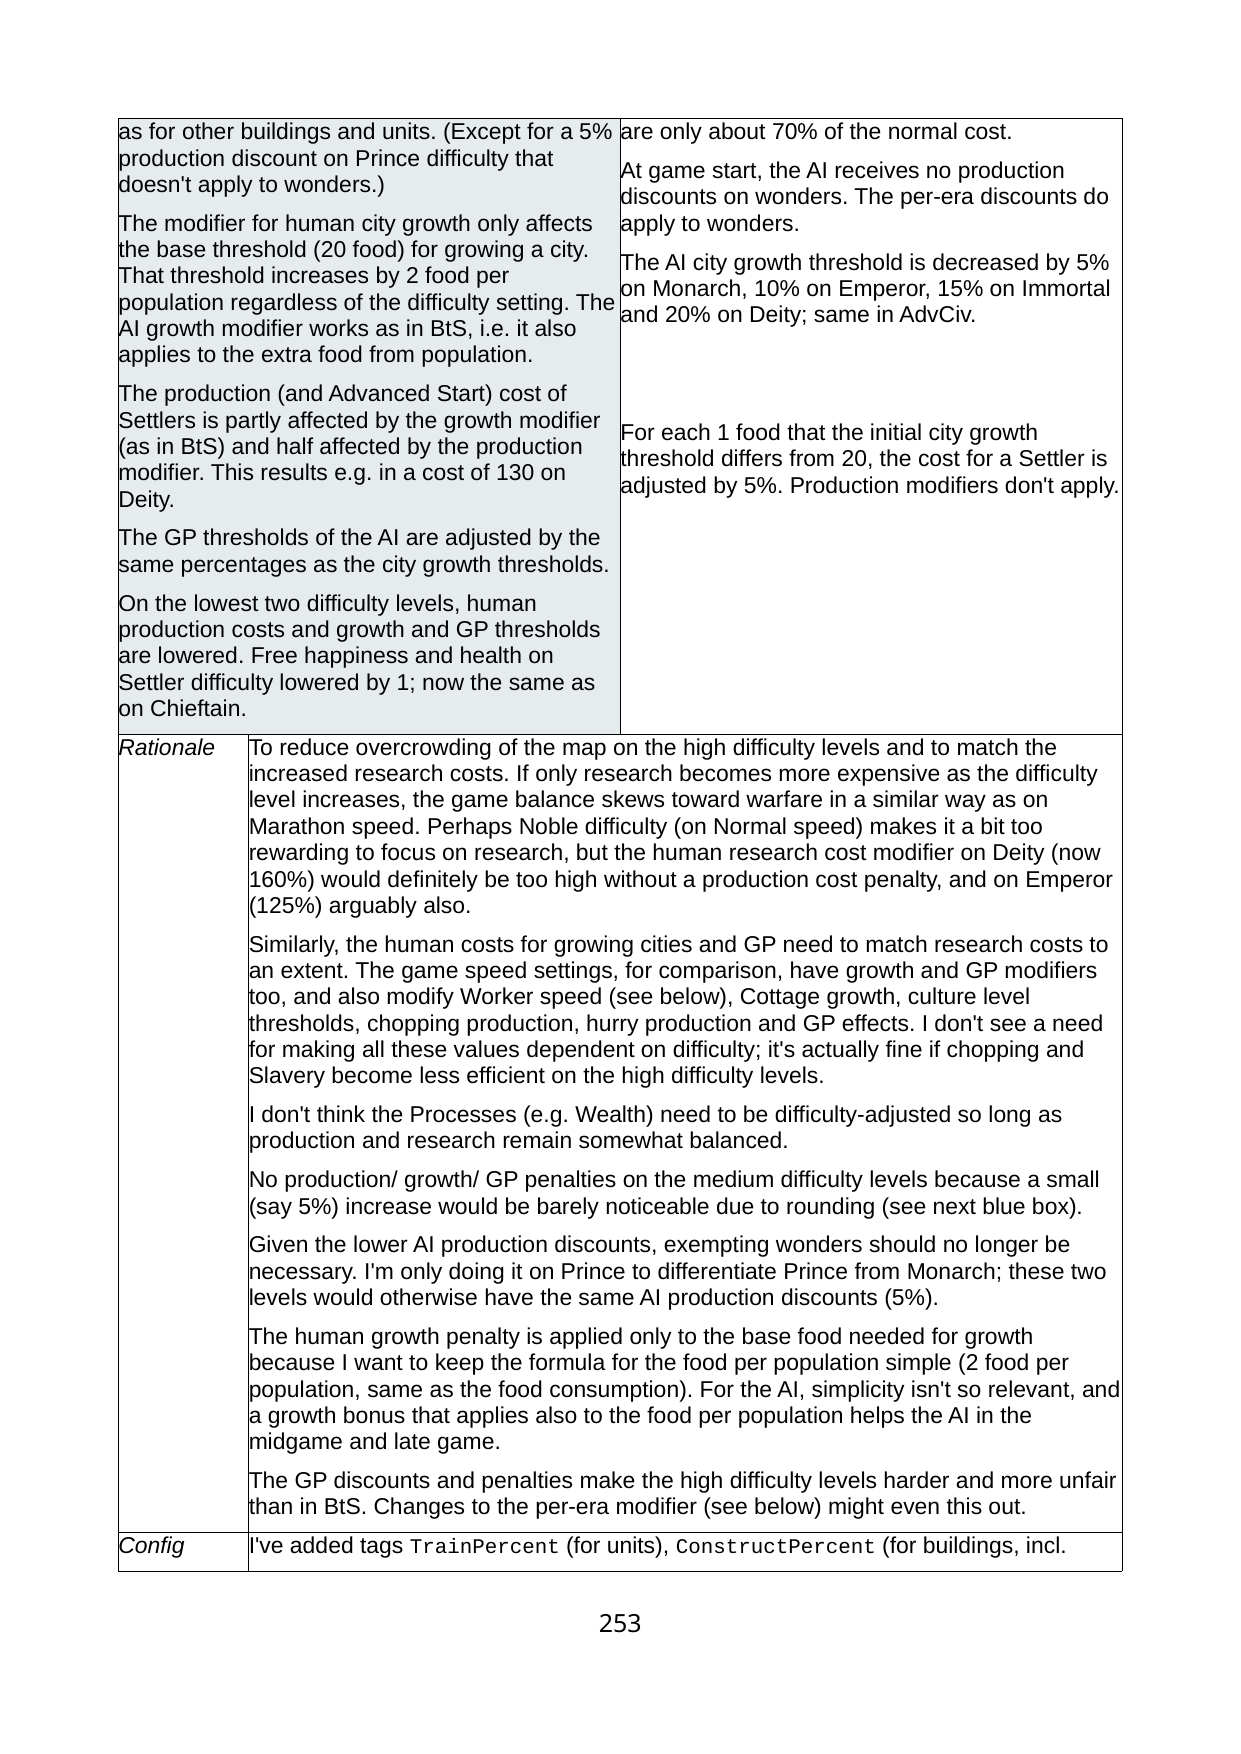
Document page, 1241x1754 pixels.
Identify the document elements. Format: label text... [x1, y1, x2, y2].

table_cell as for other buildings and units. (Except for a 5% production discount on Prince difficulty that doesn't apply to wonders.) The modifier for human city growth only affects the base threshold (20 food) for growing a city. That threshold increases by 2 food per population regardless of the difficulty setting. The AI growth modifier works as in BtS, i.e. it also applies to the extra food from population. The production (and Advanced Start) cost of Settlers is partly affected by the growth modifier (as in BtS) and half affected by the production modifier. This results e.g. in a cost of 130 on Deity. The GP thresholds of the AI are adjusted by the same percentages as the city growth thresholds. On the lowest two difficulty levels, human production costs and growth and GP thresholds are lowered. Free happiness and health on Settler difficulty lowered by 1; now the same as on Chieftain. [119, 119, 620, 734]
table_cell Rationale [119, 735, 248, 1532]
table_cell are only about 70% of the normal cost. At game start, the AI receives no production discounts on wonders. The per-era discounts do apply to wonders. The AI city growth threshold is decreased by 5% on Monarch, 10% on Emperor, 15% on Immortal and 20% on Deity; same in AdvCiv. For each 1 food that the initial city growth threshold differs from 20, the cost for a Settler is adjusted by 5%. Production modifiers don't apply. [621, 119, 1122, 734]
table_cell Config [119, 1533, 248, 1571]
table_cell To reduce overcrowding of the map on the high difficulty levels and to match the increased research costs. If only research becomes more expensive as the difficulty level increases, the game balance skews toward warfare in a similar way as on Marathon speed. Perhaps Noble difficulty (on Normal speed) makes it a bit too rewarding to focus on research, but the human research cost modifier on Deity (now 160%) would definitely be too high without a production cost penalty, and on Emperor (125%) arguably also. Similarly, the human costs for growing cities and GP need to match research costs to an extent. The game speed settings, for comparison, have growth and GP modifiers too, and also modify Worker speed (see below), Cottage growth, culture level thresholds, chopping production, hurry production and GP effects. I don't see a need for making all these values dependent on difficulty; it's actually fine if chopping and Slavery become less efficient on the high difficulty levels. I don't think the Processes (e.g. Wealth) need to be difficulty-adjusted so long as production and research remain somewhat balanced. No production/ growth/ GP penalties on the medium difficulty levels because a small (say 5%) increase would be barely noticeable due to rounding (see next blue box). Given the lower AI production discounts, exempting wonders should no longer be necessary. I'm only doing it on Prince to differentiate Prince from Monarch; these two levels would otherwise have the same AI production discounts (5%). The human growth penalty is applied only to the base food needed for growth because I want to keep the formula for the food per population simple (2 food per population, same as the food consumption). For the AI, simplicity isn't so relevant, and a growth bonus that applies also to the food per population helps the AI in the midgame and late game. The GP discounts and penalties make the high difficulty levels harder and more unfair than in BtS. Changes to the per-era modifier (see below) might even this out. [249, 735, 1122, 1532]
table_cell I've added tags TrainPercent (for units), ConstructPercent (for buildings, incl. [249, 1533, 1122, 1571]
